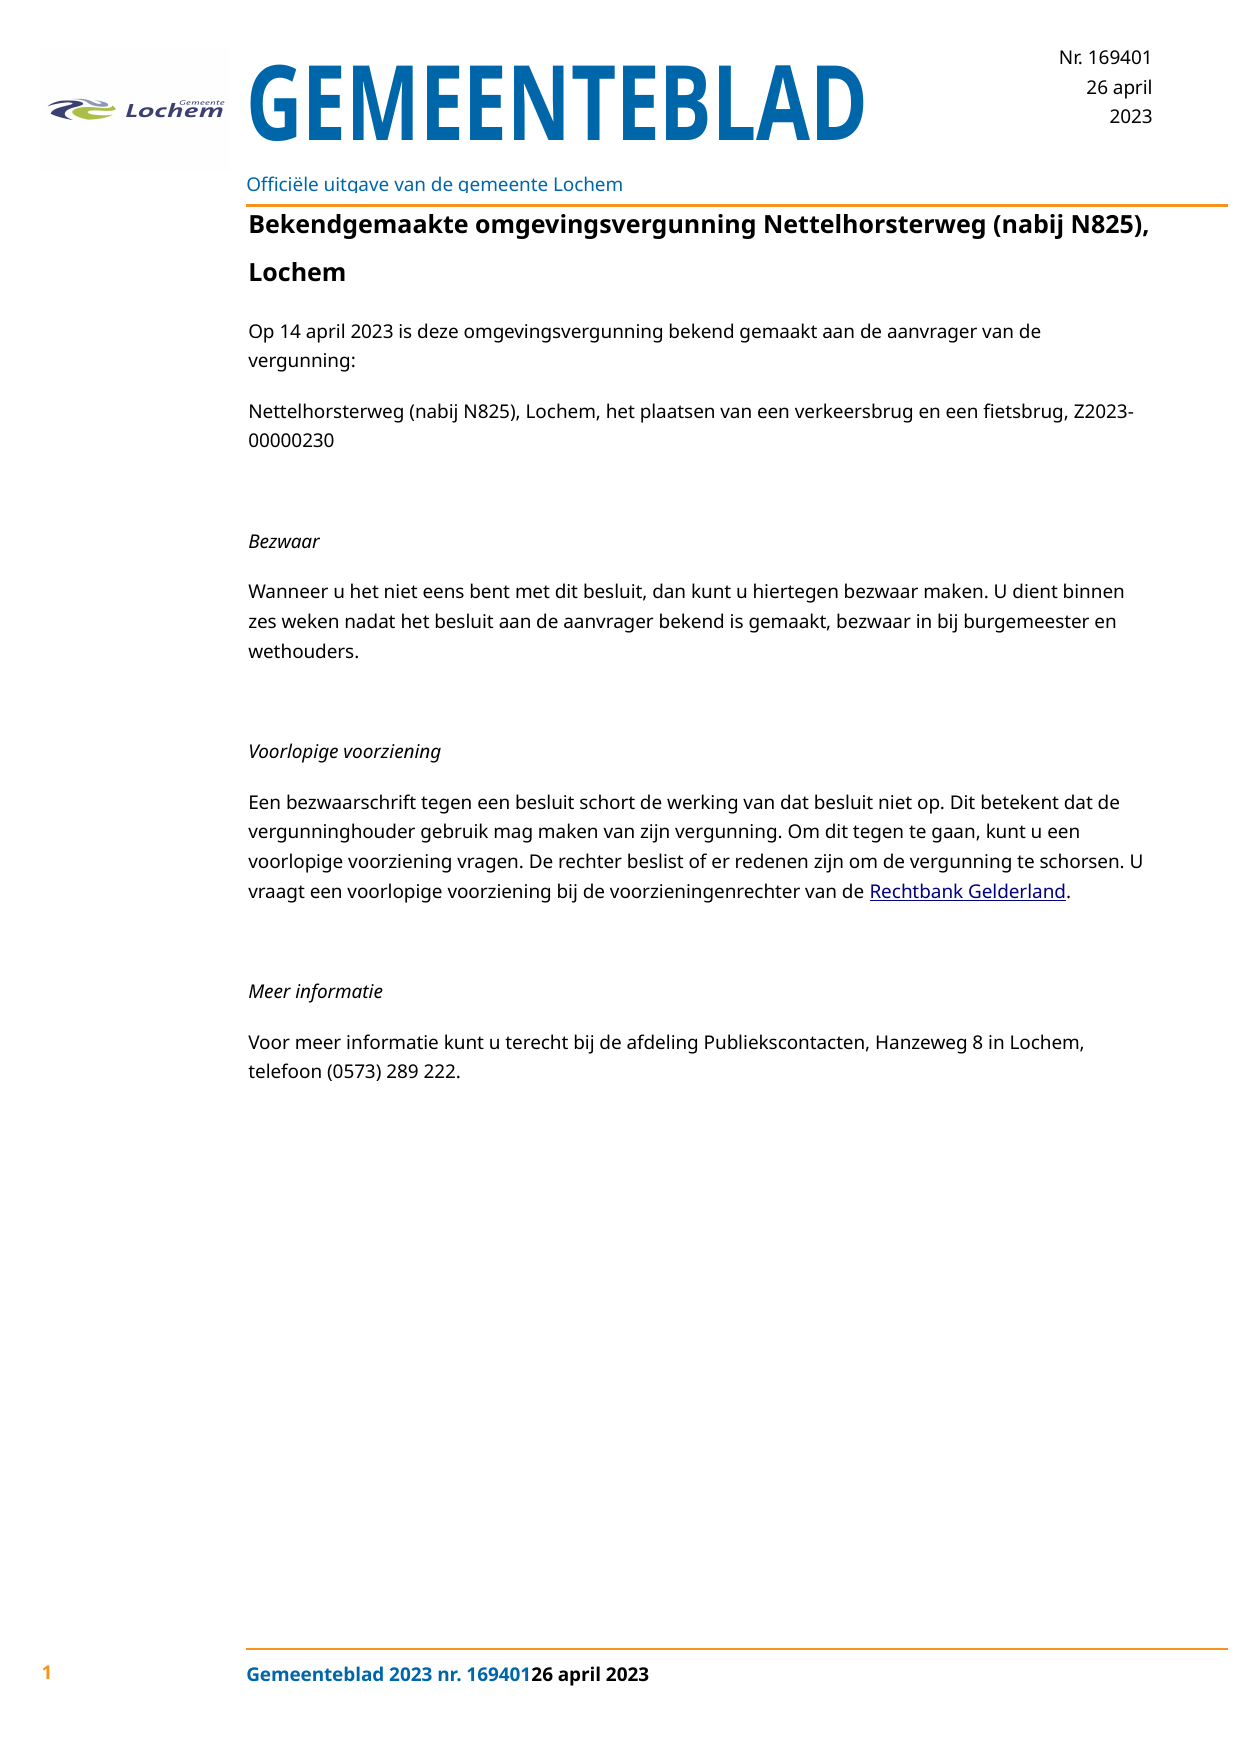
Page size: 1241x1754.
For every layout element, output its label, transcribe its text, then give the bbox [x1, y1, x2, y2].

text Wanneer u het niet eens bent met dit besluit, dan kunt u hiertegen bezwaar maken. U dient binnen zes weken nadat het besluit aan de aanvrager bekend is gemaakt, bezwaar in bij burgemeester en wethouders. [248, 579, 1152, 664]
text Op 14 april 2023 is deze omgevingsvergunning bekend gemaakt aan de aanvrager van de vergunning: [248, 318, 1152, 373]
text Bezwaar [248, 528, 1152, 554]
text Meer informatie [248, 979, 1152, 1004]
picture [41, 47, 231, 172]
text Nettelhorsterweg (nabij N825), Lochem, het plaatsen van een verkeersbrug en een fietsbrug, Z2023-00000230 [248, 398, 1152, 453]
text Een bezwaarschrift tegen een besluit schort de werking van dat besluit niet op. Dit betekent dat de vergunninghouder gebruik mag maken van zijn vergunning. Om dit tegen te gaan, kunt u een voorlopige voorziening vragen. De rechter beslist of er redenen zijn om de vergunning te schorsen. U vraagt een voorlopige voorziening bij de voorzieningenrechter van de Rechtbank Gelderland. [248, 789, 1152, 904]
text Bekendgemaakte omgevingsvergunning Nettelhorsterweg (nabij N825), Lochem [248, 207, 1152, 288]
text Voorlopige voorziening [248, 739, 1152, 764]
text Voor meer informatie kunt u terecht bij de afdeling Publiekscontacten, Hanzeweg 8 in Lochem, telefoon (0573) 289 222. [248, 1029, 1152, 1084]
